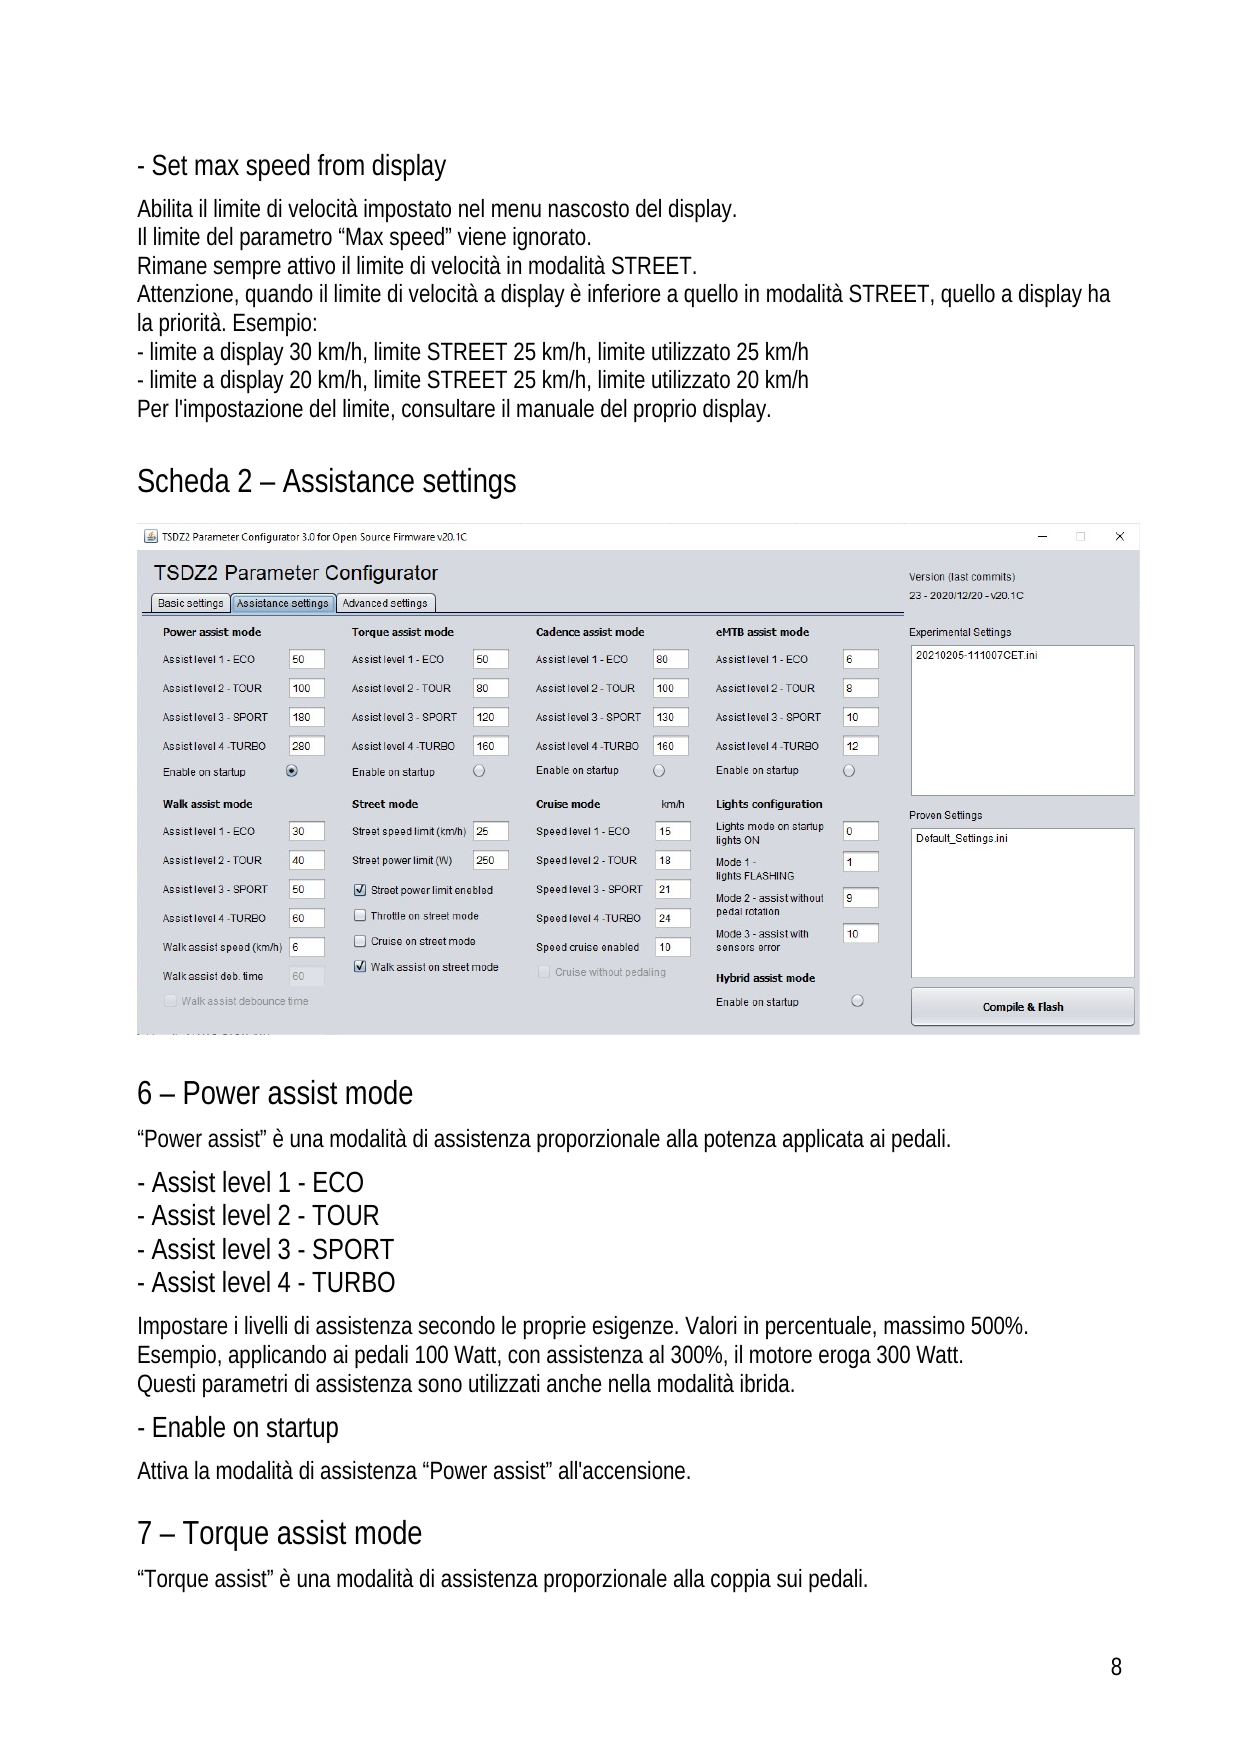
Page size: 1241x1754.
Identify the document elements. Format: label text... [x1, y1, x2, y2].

text “Torque assist” è una modalità di assistenza proporzionale alla coppia sui pedali. [137, 1564, 1122, 1592]
text - Assist level 2 - TOUR [137, 1198, 1122, 1232]
text - Assist level 1 - ECO [137, 1165, 1122, 1198]
text Rimane sempre attivo il limite di velocità in modalità STREET. [137, 251, 1122, 279]
text Per l'impostazione del limite, consultare il manuale del proprio display. [137, 394, 1122, 423]
text Abilita il limite di velocità impostato nel menu nascosto del display. [137, 193, 1122, 222]
text - limite a display 20 km/h, limite STREET 25 km/h, limite utilizzato 20 km/h [137, 365, 1122, 394]
text Il limite del parametro “Max speed” viene ignorato. [137, 222, 1122, 251]
text - Assist level 3 - SPORT [137, 1232, 1122, 1265]
text Esempio, applicando ai pedali 100 Watt, con assistenza al 300%, il motore eroga 300 Watt. [137, 1340, 1122, 1368]
text 7 – Torque assist mode [137, 1513, 1122, 1551]
text - Assist level 4 - TURBO [137, 1265, 1122, 1299]
text “Power assist” è una modalità di assistenza proporzionale alla potenza applicata ai pedali. [137, 1124, 1122, 1152]
text - limite a display 30 km/h, limite STREET 25 km/h, limite utilizzato 25 km/h [137, 337, 1122, 365]
text Scheda 2 – Assistance settings [137, 461, 1122, 499]
text - Enable on startup [137, 1410, 1122, 1443]
text 6 – Power assist mode [137, 1073, 1122, 1111]
text Attiva la modalità di assistenza “Power assist” all'accensione. [137, 1456, 1122, 1484]
text Impostare i livelli di assistenza secondo le proprie esigenze. Valori in percentuale, massimo 500%. [137, 1311, 1122, 1340]
text Attenzione, quando il limite di velocità a display è inferiore a quello in modalità STREET, quello a display ha la priorità. Esempio: [137, 279, 1122, 337]
text - Set max speed from display [137, 148, 1122, 181]
picture [137, 523, 1140, 1035]
text Questi parametri di assistenza sono utilizzati anche nella modalità ibrida. [137, 1368, 1122, 1397]
